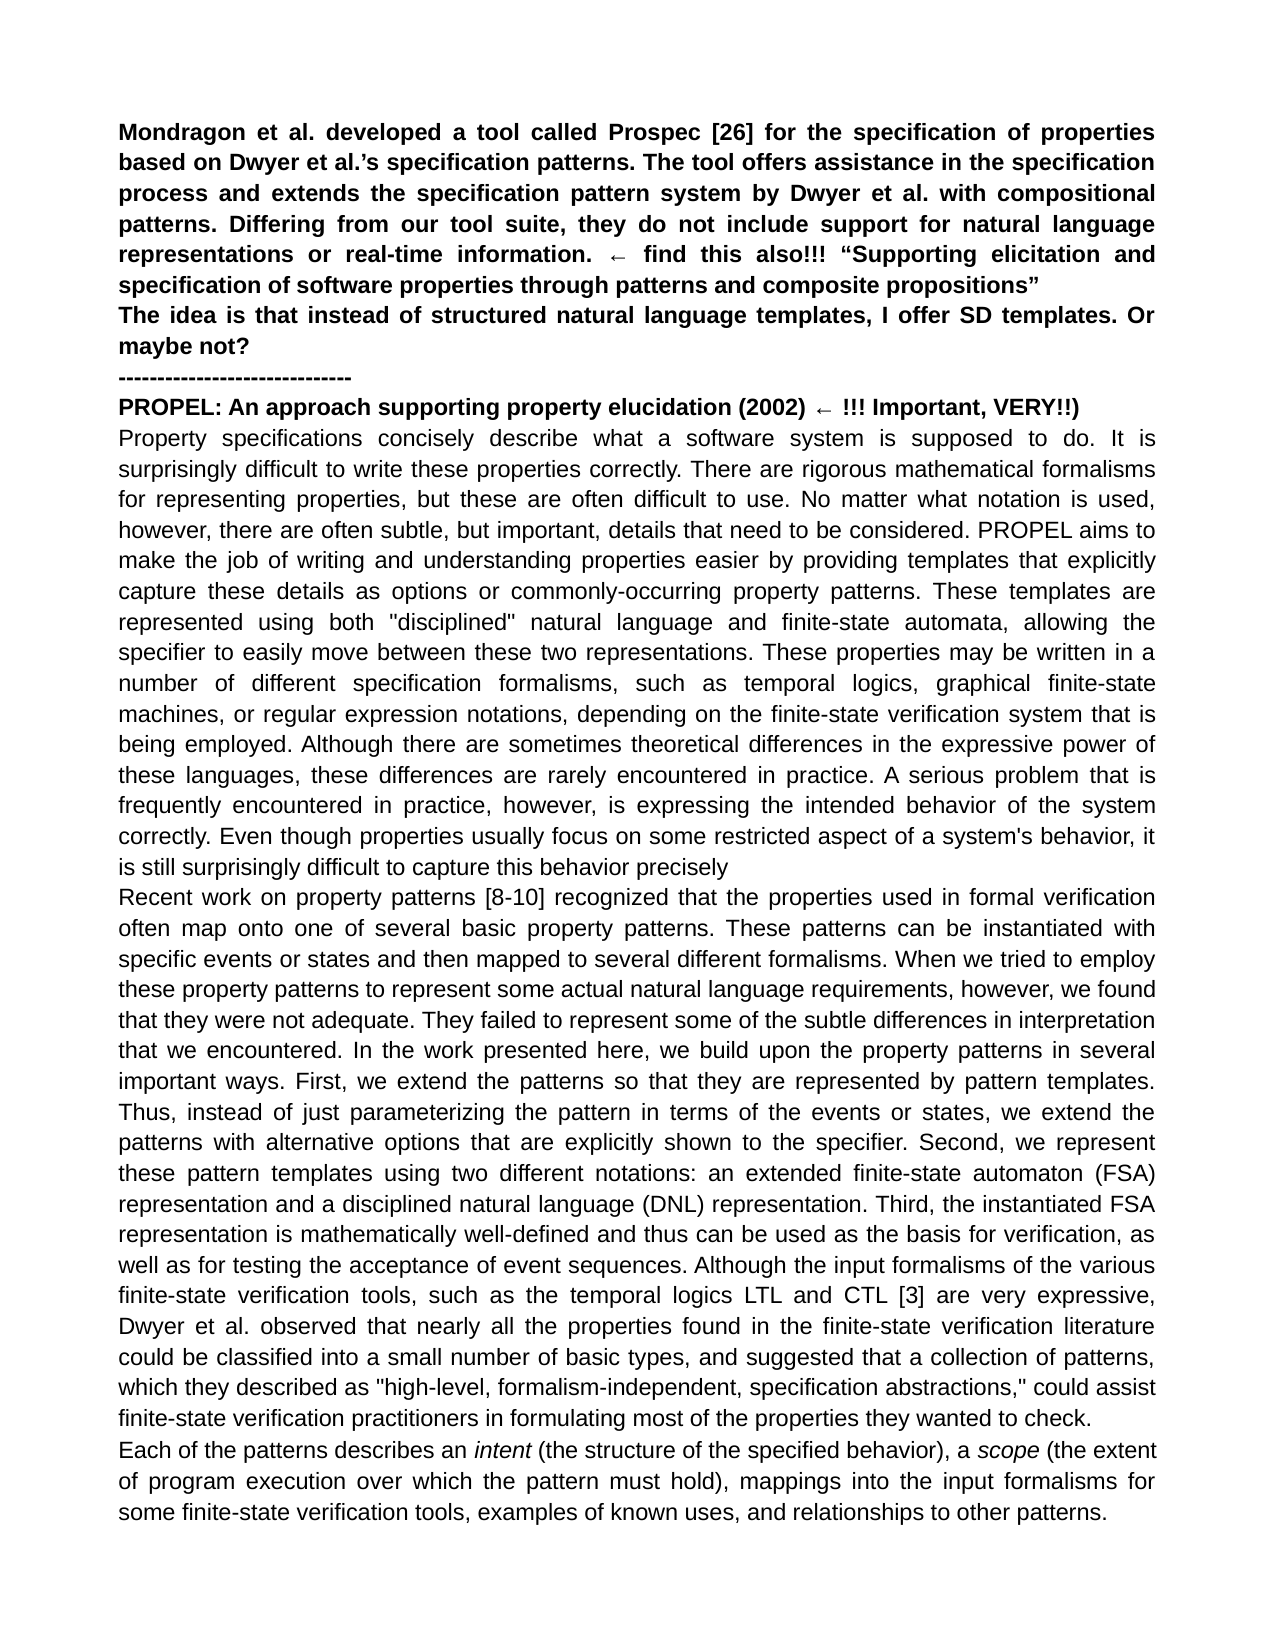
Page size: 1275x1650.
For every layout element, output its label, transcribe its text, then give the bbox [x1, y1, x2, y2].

text ------------------------------ [118, 363, 1157, 390]
text The idea is that instead of structured natural language templates, I offer SD templates. Or maybe not? [118, 302, 1157, 359]
text Each of the patterns describes an intent (the structure of the specified behavior), a scope (the extent of program execution over which the pattern must hold), mappings into the input formalisms for some finite-state verification tools, examples of known uses, and relationships to other patterns. [118, 1435, 1157, 1525]
text Property specifications concisely describe what a software system is supposed to do. It is surprisingly difficult to write these properties correctly. There are rigorous mathematical formalisms for representing properties, but these are often difficult to use. No matter what notation is used, however, there are often subtle, but important, details that need to be considered. PROPEL aims to make the job of writing and understanding properties easier by providing templates that explicitly capture these details as options or commonly-occurring property patterns. These templates are represented using both "disciplined" natural language and finite-state automata, allowing the specifier to easily move between these two representations. These properties may be written in a number of different specification formalisms, such as temporal logics, graphical finite-state machines, or regular expression notations, depending on the finite-state verification system that is being employed. Although there are sometimes theoretical differences in the expressive power of these languages, these differences are rarely encountered in practice. A serious problem that is frequently encountered in practice, however, is expressing the intended behavior of the system correctly. Even though properties usually focus on some restricted aspect of a system's behavior, it is still surprisingly difficult to capture this behavior precisely [118, 424, 1157, 880]
text Recent work on property patterns [8-10] recognized that the properties used in formal verification often map onto one of several basic property patterns. These patterns can be instantiated with specific events or states and then mapped to several different formalisms. When we tried to employ these property patterns to represent some actual natural language requirements, however, we found that they were not adequate. They failed to represent some of the subtle differences in interpretation that we encountered. In the work presented here, we build upon the property patterns in several important ways. First, we extend the patterns so that they are represented by pattern templates. Thus, instead of just parameterizing the pattern in terms of the events or states, we extend the patterns with alternative options that are explicitly shown to the specifier. Second, we represent these pattern templates using two different notations: an extended finite-state automaton (FSA) representation and a disciplined natural language (DNL) representation. Third, the instantiated FSA representation is mathematically well-defined and thus can be used as the basis for verification, as well as for testing the acceptance of event sequences. Although the input formalisms of the various finite-state verification tools, such as the temporal logics LTL and CTL [3] are very expressive, Dwyer et al. observed that nearly all the properties found in the finite-state verification literature could be classified into a small number of basic types, and suggested that a collection of patterns, which they described as "high-level, formalism-independent, specification abstractions," could assist finite-state verification practitioners in formulating most of the properties they wanted to check. [118, 884, 1157, 1431]
text Mondragon et al. developed a tool called Prospec [26] for the specification of properties based on Dwyer et al.’s specification patterns. The tool offers assistance in the specification process and extends the specification pattern system by Dwyer et al. with compositional patterns. Differing from our tool suite, they do not include support for natural language representations or real-time information. ← find this also!!! “Supporting elicitation and specification of software properties through patterns and composite propositions” [118, 118, 1157, 298]
text PROPEL: An approach supporting property elucidation (2002) ← !!! Important, VERY!!) [118, 394, 1157, 421]
